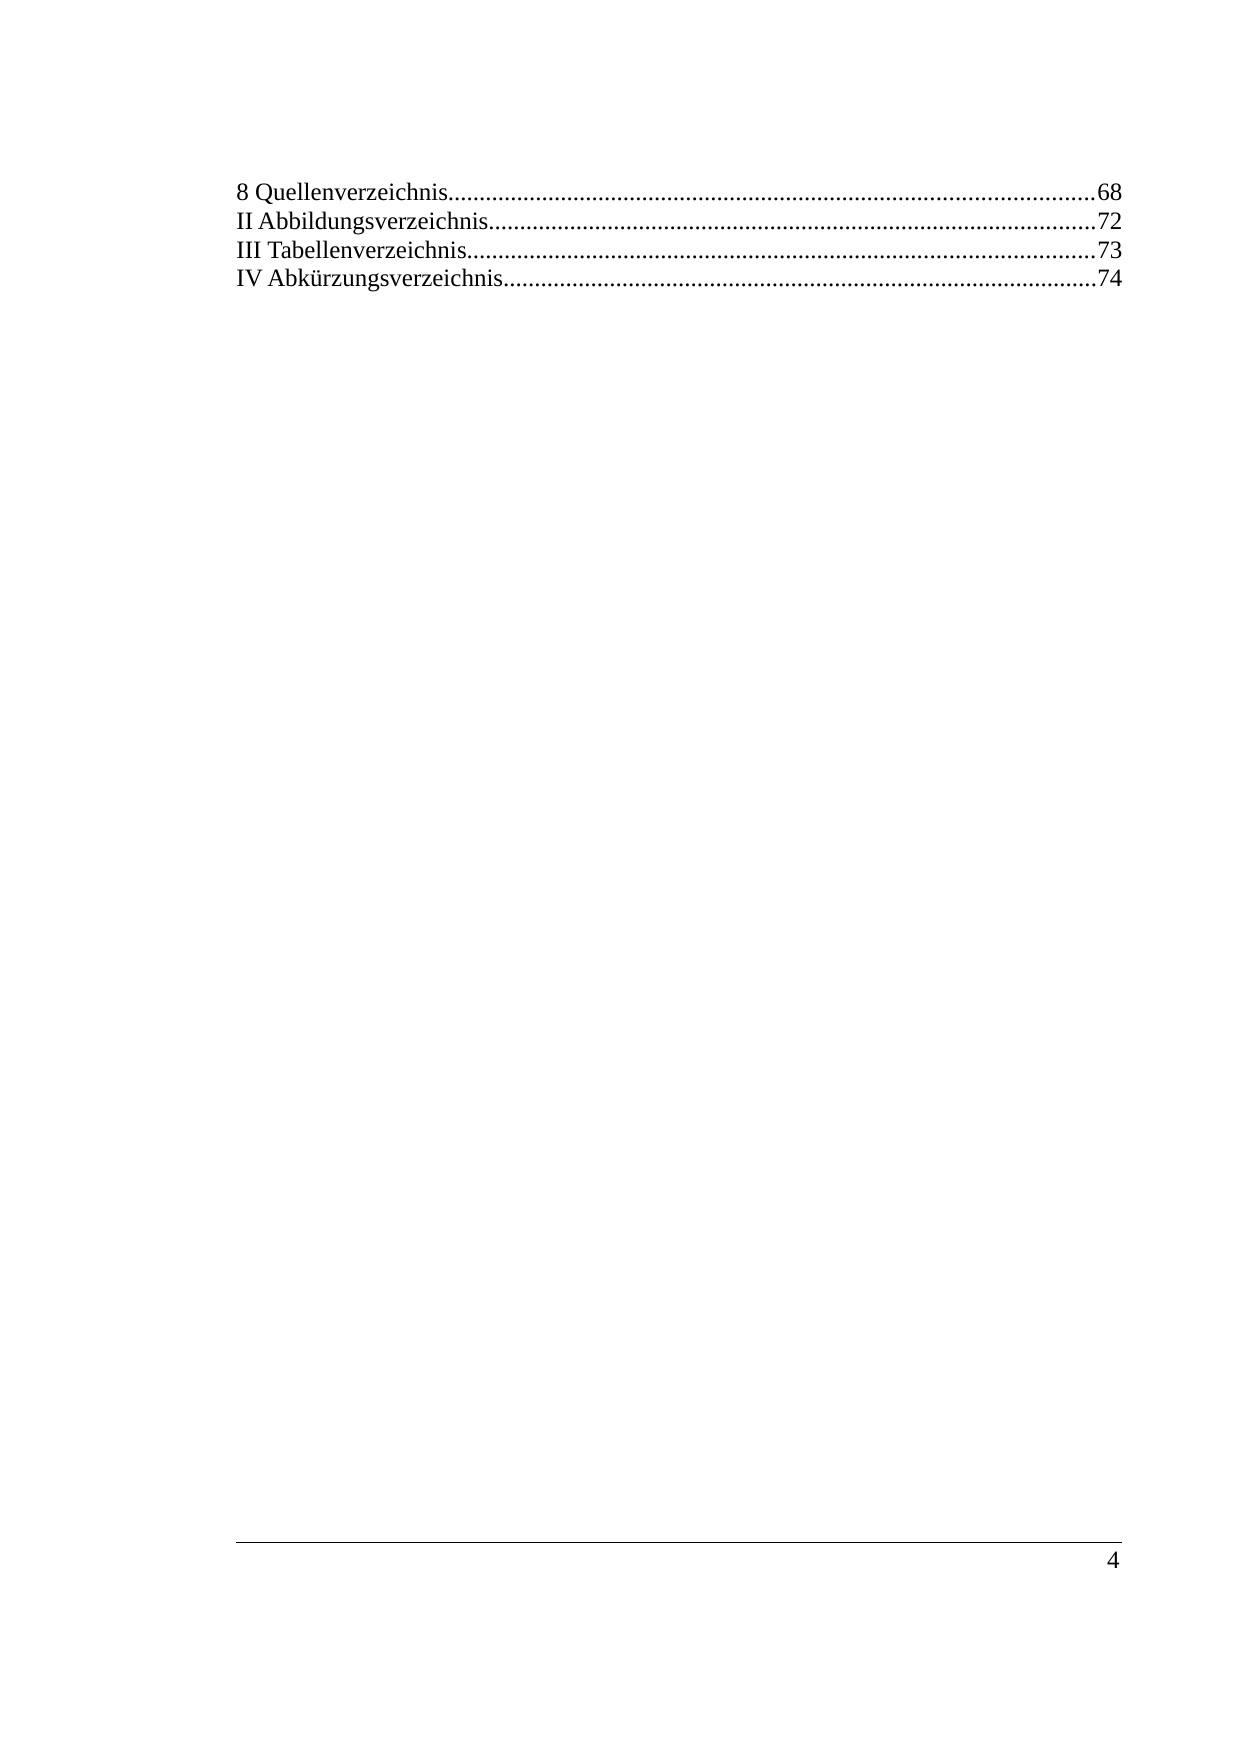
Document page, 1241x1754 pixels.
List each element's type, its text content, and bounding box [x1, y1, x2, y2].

text IV Abkürzungsverzeichnis 74 [236, 263, 1122, 292]
text 8 Quellenverzeichnis 68 [236, 177, 1122, 206]
text II Abbildungsverzeichnis 72 [236, 206, 1122, 235]
text III Tabellenverzeichnis 73 [236, 235, 1122, 263]
